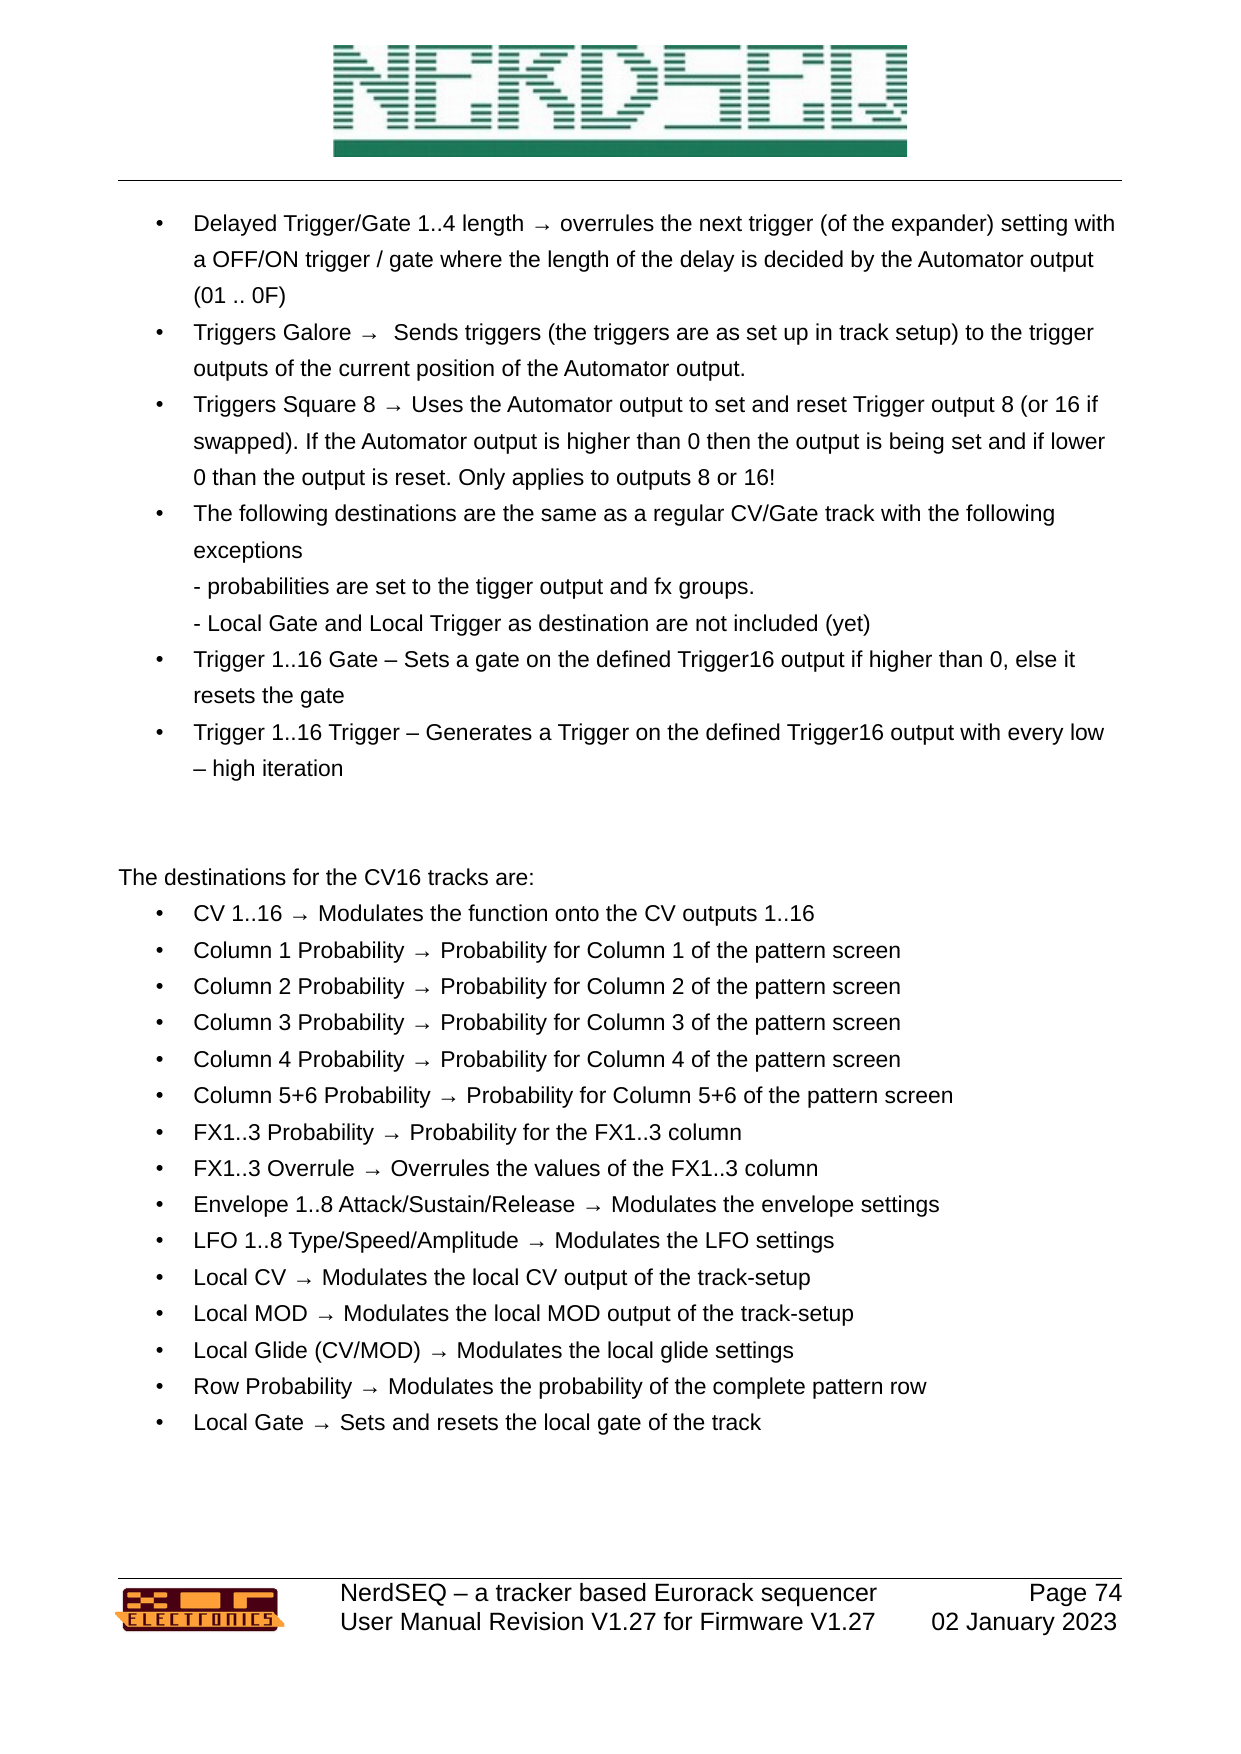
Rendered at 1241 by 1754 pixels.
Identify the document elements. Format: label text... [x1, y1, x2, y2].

list FX1..3 Overrule → Overrules the values of the FX1..3 column [156, 1155, 1122, 1181]
list Local Glide (CV/MOD) → Modulates the local glide settings [156, 1337, 1122, 1363]
list Envelope 1..8 Attack/Sustain/Release → Modulates the envelope settings [156, 1191, 1122, 1217]
list Triggers Square 8 → Uses the Automator output to set and reset Trigger output 8 (or 16 if swapped). If the Automator output is higher than 0 then the output is being set and if lower 0 than the output is reset. Only applies to outputs 8 or 16! [156, 391, 1122, 490]
list Column 2 Probability → Probability for Column 2 of the pattern screen [156, 973, 1122, 999]
picture [333, 45, 908, 157]
list Column 3 Probability → Probability for Column 3 of the pattern screen [156, 1009, 1122, 1036]
list Trigger 1..16 Trigger – Generates a Trigger on the defined Trigger16 output with every low – high iteration [156, 718, 1122, 781]
list - Local Gate and Local Trigger as destination are not included (yet) [156, 609, 1122, 636]
list Local Gate → Sets and resets the local gate of the track [156, 1409, 1122, 1436]
list Local CV → Modulates the local CV output of the track-setup [156, 1264, 1122, 1290]
list Trigger 1..16 Gate – Sets a gate on the defined Trigger16 output if higher than 0, else it resets the gate [156, 646, 1122, 708]
text The destinations for the CV16 tracks are: [118, 864, 1122, 890]
list Column 1 Probability → Probability for Column 1 of the pattern screen [156, 937, 1122, 963]
picture [115, 1584, 285, 1634]
list Triggers Galore → Sends triggers (the triggers are as set up in track setup) to the trigger outputs of the current position of the Automator output. [156, 319, 1122, 381]
list Local MOD → Modulates the local MOD output of the track-setup [156, 1300, 1122, 1327]
list FX1..3 Probability → Probability for the FX1..3 column [156, 1118, 1122, 1145]
list Column 5+6 Probability → Probability for Column 5+6 of the pattern screen [156, 1082, 1122, 1108]
list LFO 1..8 Type/Speed/Amplitude → Modulates the LFO settings [156, 1227, 1122, 1254]
list Delayed Trigger/Gate 1..4 length → overrules the next trigger (of the expander) setting with a OFF/ON trigger / gate where the length of the delay is decided by the Automator output (01 .. 0F) [156, 209, 1122, 309]
list The following destinations are the same as a regular CV/Gate track with the following exceptions - probabilities are set to the tigger output and fx groups. [156, 500, 1122, 599]
list Row Probability → Modulates the probability of the complete pattern row [156, 1373, 1122, 1399]
list Column 4 Probability → Probability for Column 4 of the pattern screen [156, 1046, 1122, 1072]
list CV 1..16 → Modulates the function onto the CV outputs 1..16 [156, 900, 1122, 927]
